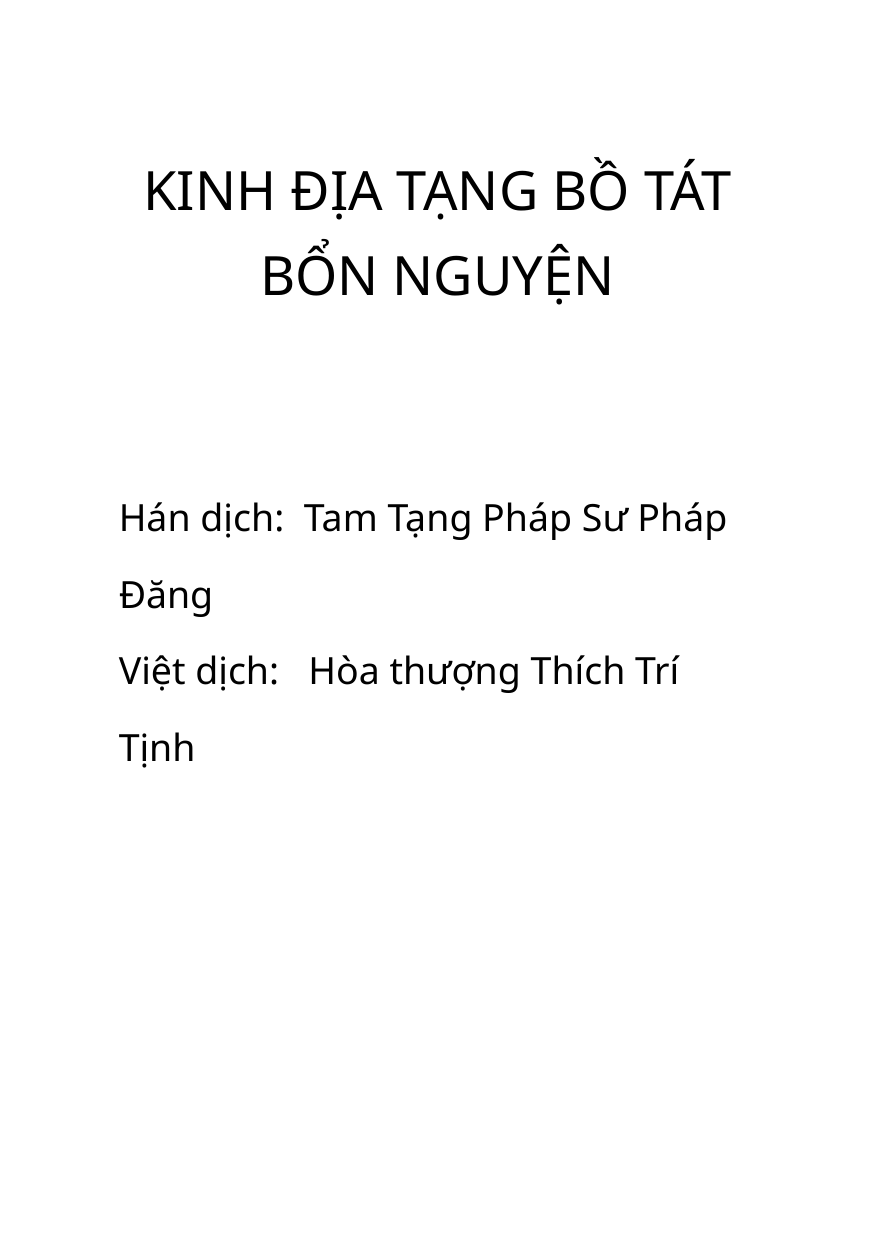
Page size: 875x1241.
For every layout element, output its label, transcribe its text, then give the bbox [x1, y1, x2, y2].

text Việt dịch: Hòa thượng Thích Trí Tịnh [118, 644, 756, 772]
text Hán dịch: Tam Tạng Pháp Sư Pháp Đăng [118, 491, 756, 619]
text KINH ĐỊA TẠNG BỒ TÁT BỔN NGUYỆN [118, 152, 756, 311]
